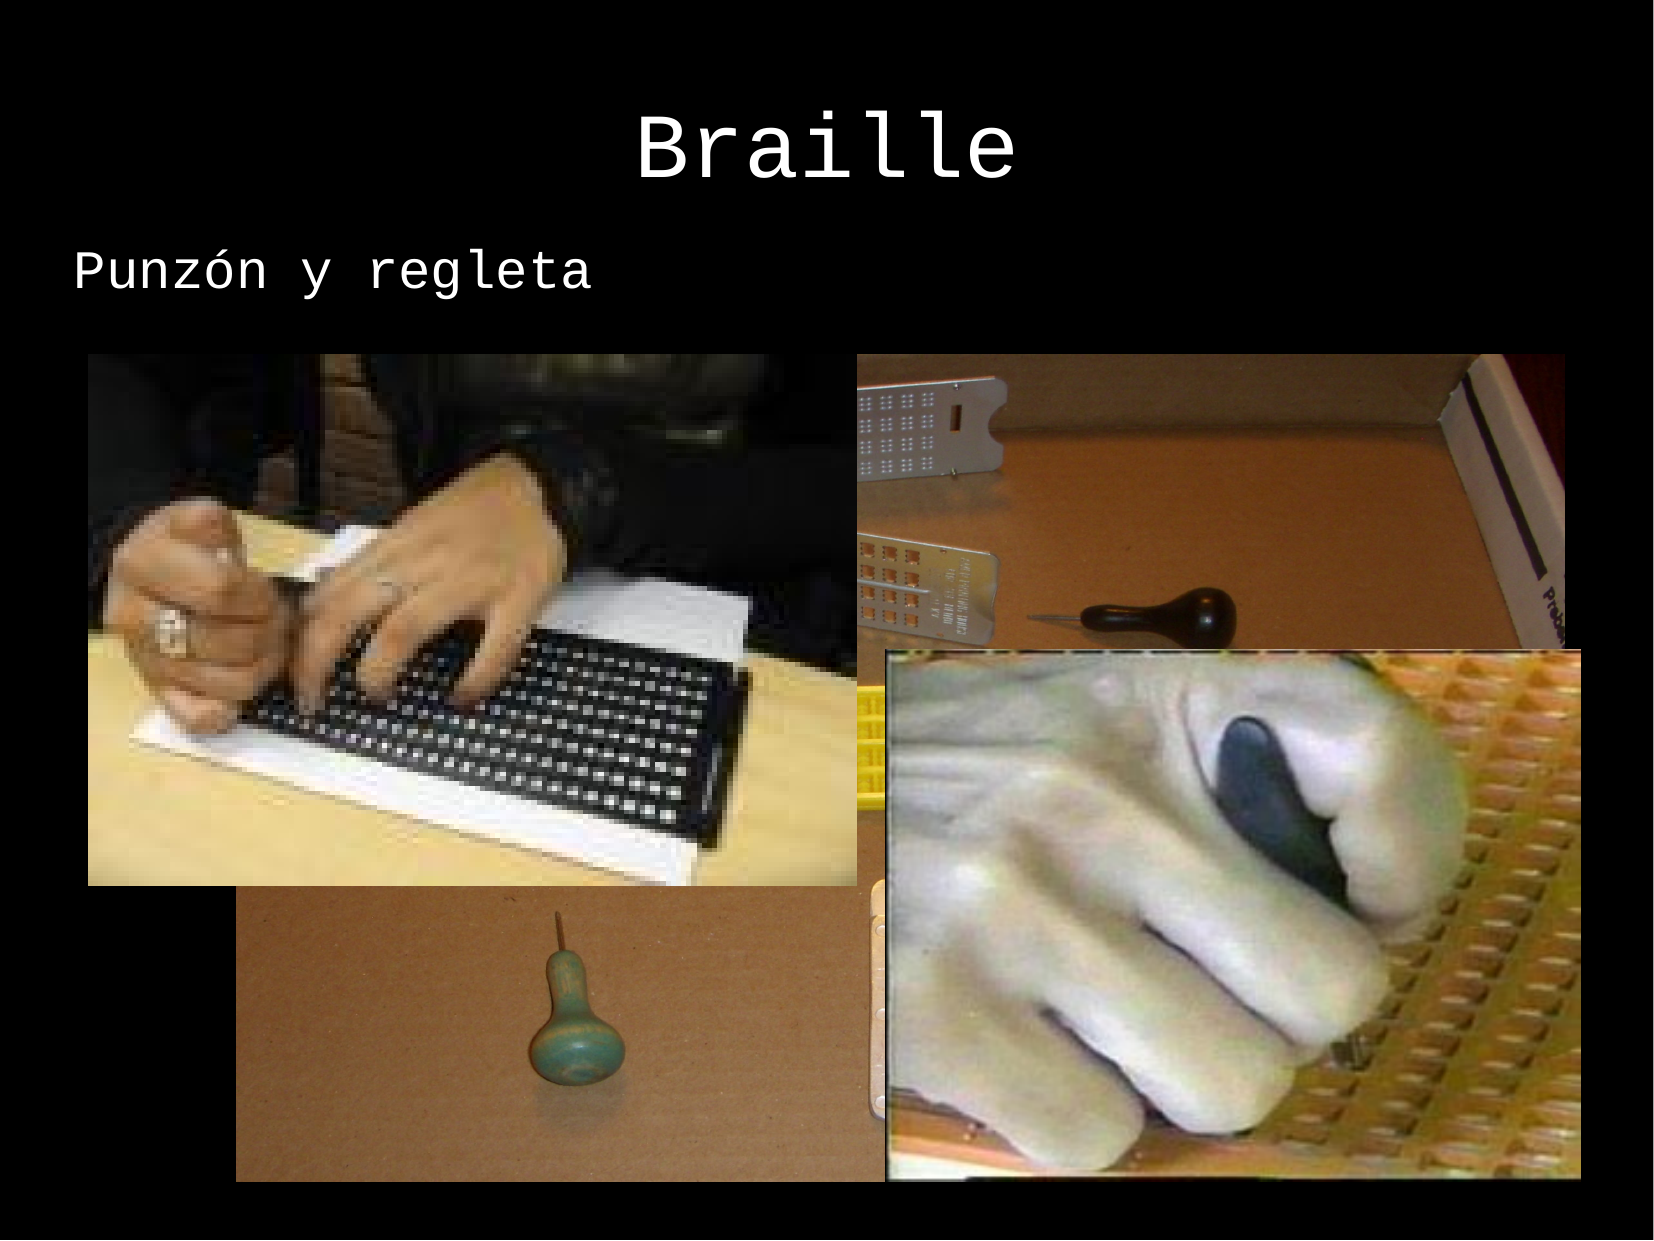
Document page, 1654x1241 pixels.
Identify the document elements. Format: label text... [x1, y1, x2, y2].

text_box Punzón y regleta [59, 236, 609, 313]
title Braille [82, 49, 1571, 257]
picture [88, 354, 1581, 1182]
